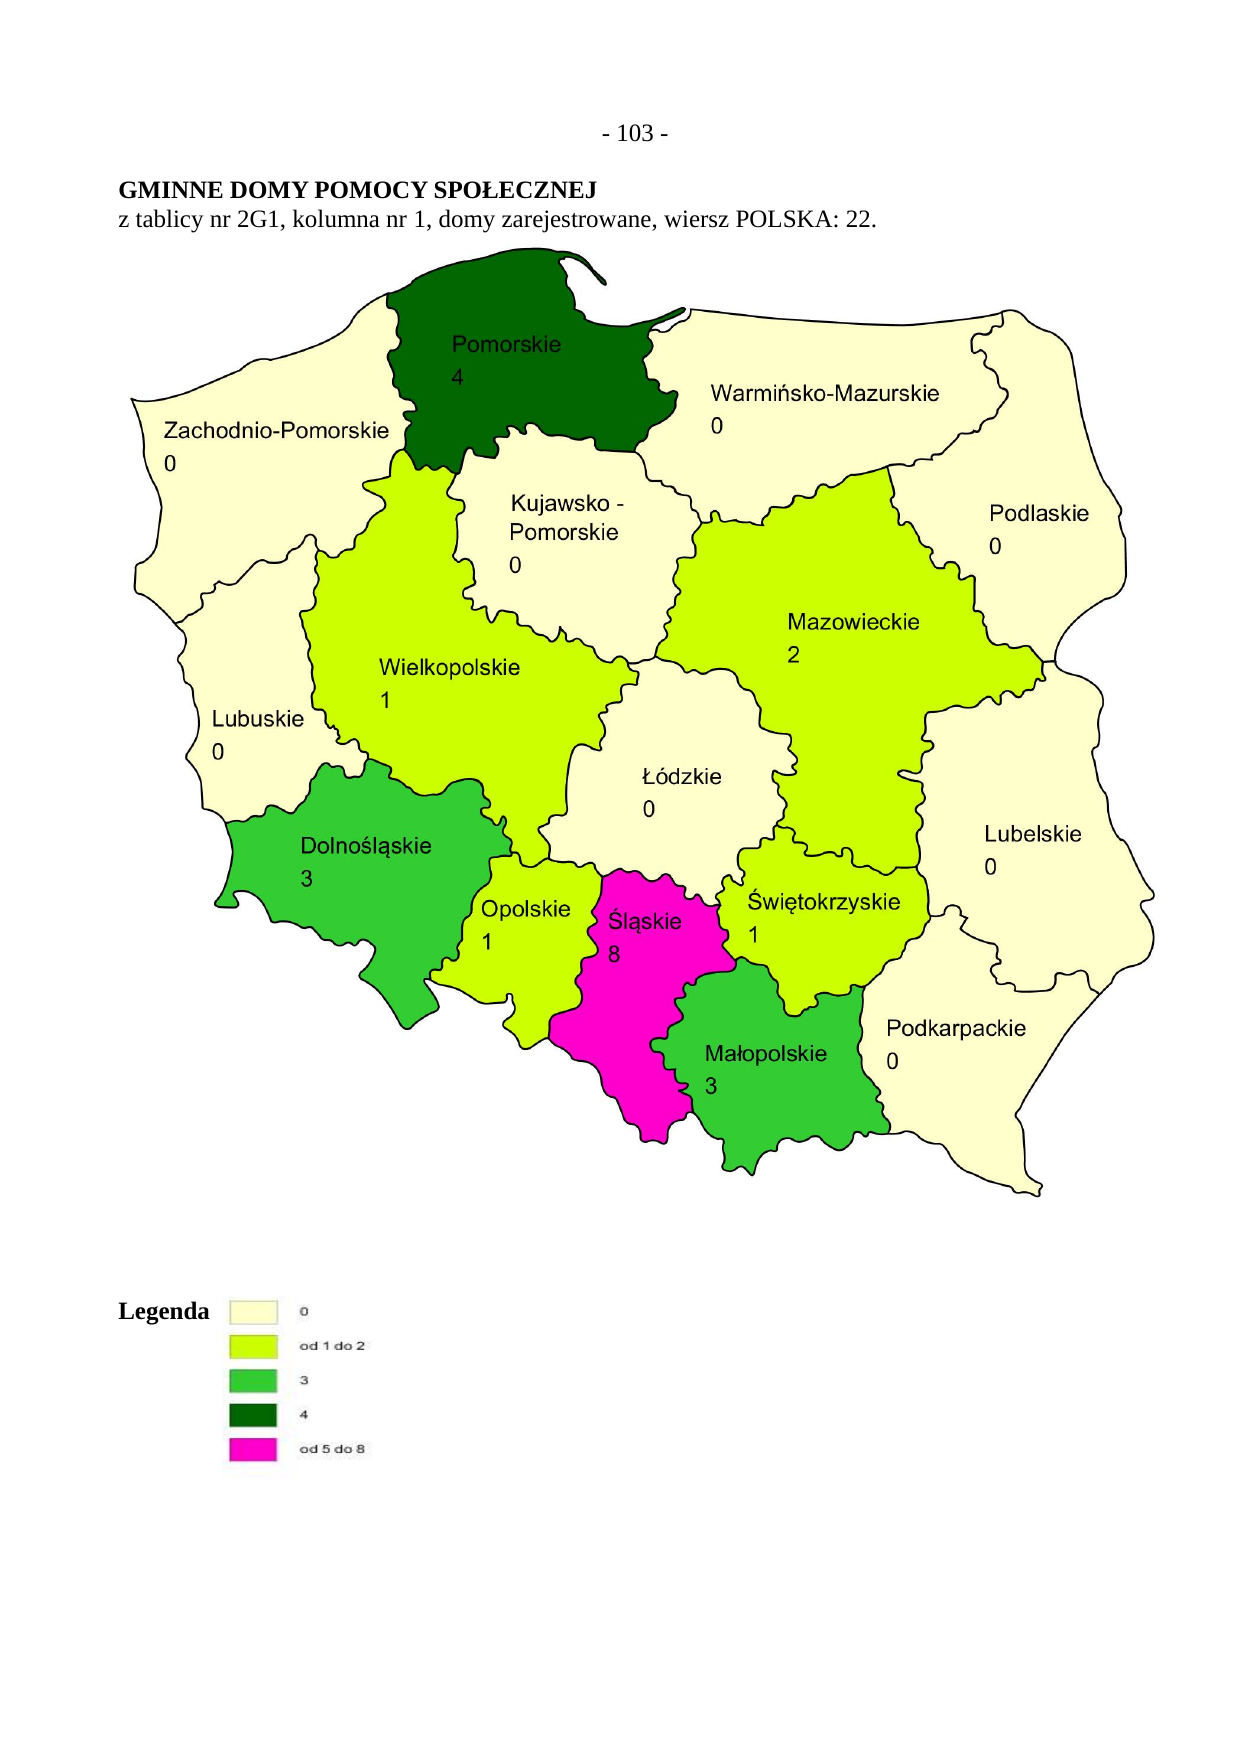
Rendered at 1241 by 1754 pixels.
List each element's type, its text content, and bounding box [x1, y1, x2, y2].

table_header Legenda [118, 1296, 222, 1547]
picture [118, 233, 1182, 1547]
text GMINNE DOMY POMOCY SPOŁECZNEJ [118, 176, 1152, 204]
text z tablicy nr 2G1, kolumna nr 1, domy zarejestrowane, wiersz POLSKA: 22. [118, 204, 1152, 233]
